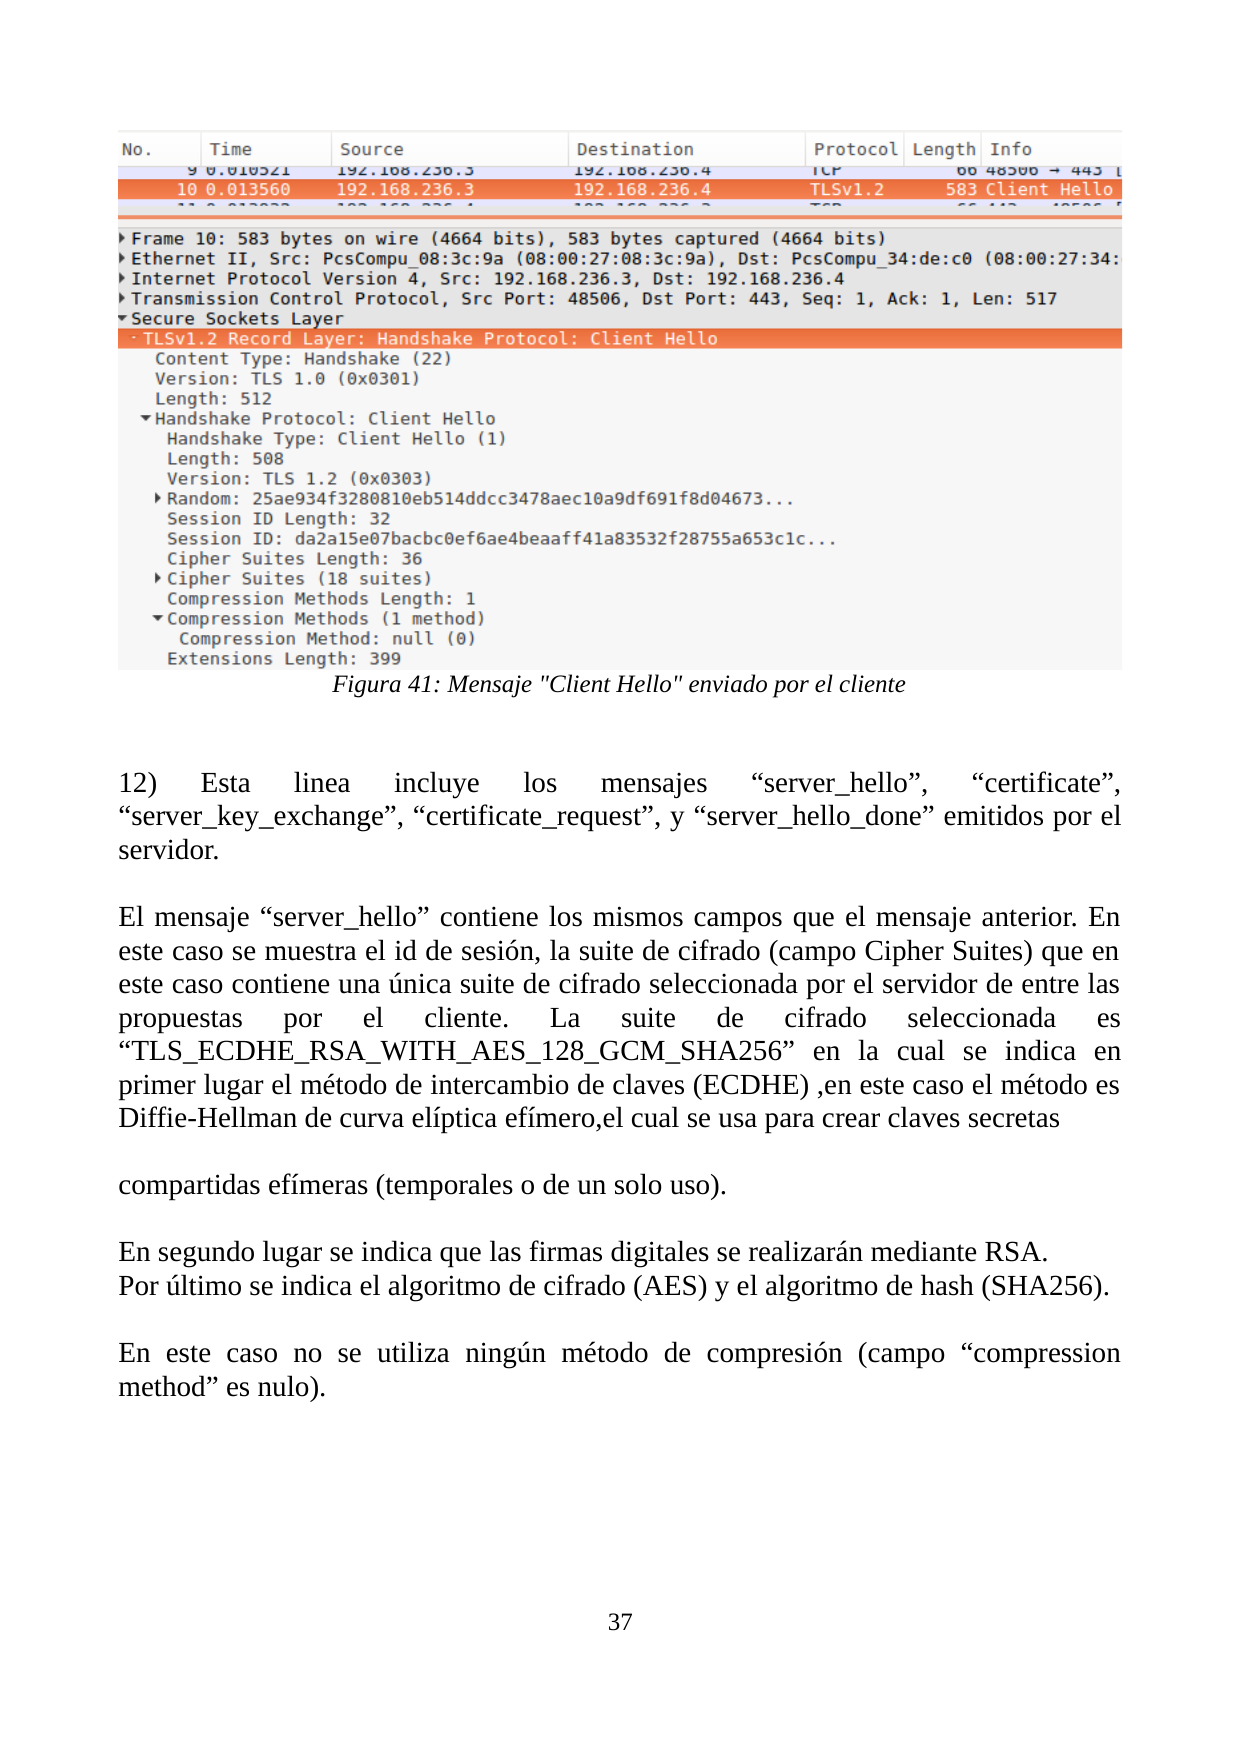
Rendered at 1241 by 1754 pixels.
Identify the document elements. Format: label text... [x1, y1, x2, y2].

text Por último se indica el algoritmo de cifrado (AES) y el algoritmo de hash (SHA256). [118, 1268, 1122, 1302]
text 12) Esta linea incluye los mensajes “server_hello”, “certificate”, “server_key_exchange”, “certificate_request”, y “server_hello_done” emitidos por el servidor. [118, 765, 1122, 866]
text compartidas efímeras (temporales o de un solo uso). [118, 1167, 1122, 1201]
text En segundo lugar se indica que las firmas digitales se realizarán mediante RSA. [118, 1234, 1122, 1268]
text Figura 41: Mensaje "Client Hello" enviado por el cliente [118, 670, 1122, 698]
picture [118, 130, 1123, 670]
text En este caso no se utiliza ningún método de compresión (campo “compression method” es nulo). [118, 1335, 1122, 1402]
text El mensaje “server_hello” contiene los mismos campos que el mensaje anterior. En este caso se muestra el id de sesión, la suite de cifrado (campo Cipher Suites) que en este caso contiene una única suite de cifrado seleccionada por el servidor de entre las propuestas por el cliente. La suite de cifrado seleccionada es “TLS_ECDHE_RSA_WITH_AES_128_GCM_SHA256” en la cual se indica en primer lugar el método de intercambio de claves (ECDHE) ,en este caso el método es Diffie-Hellman de curva elíptica efímero,el cual se usa para crear claves secretas [118, 899, 1122, 1134]
